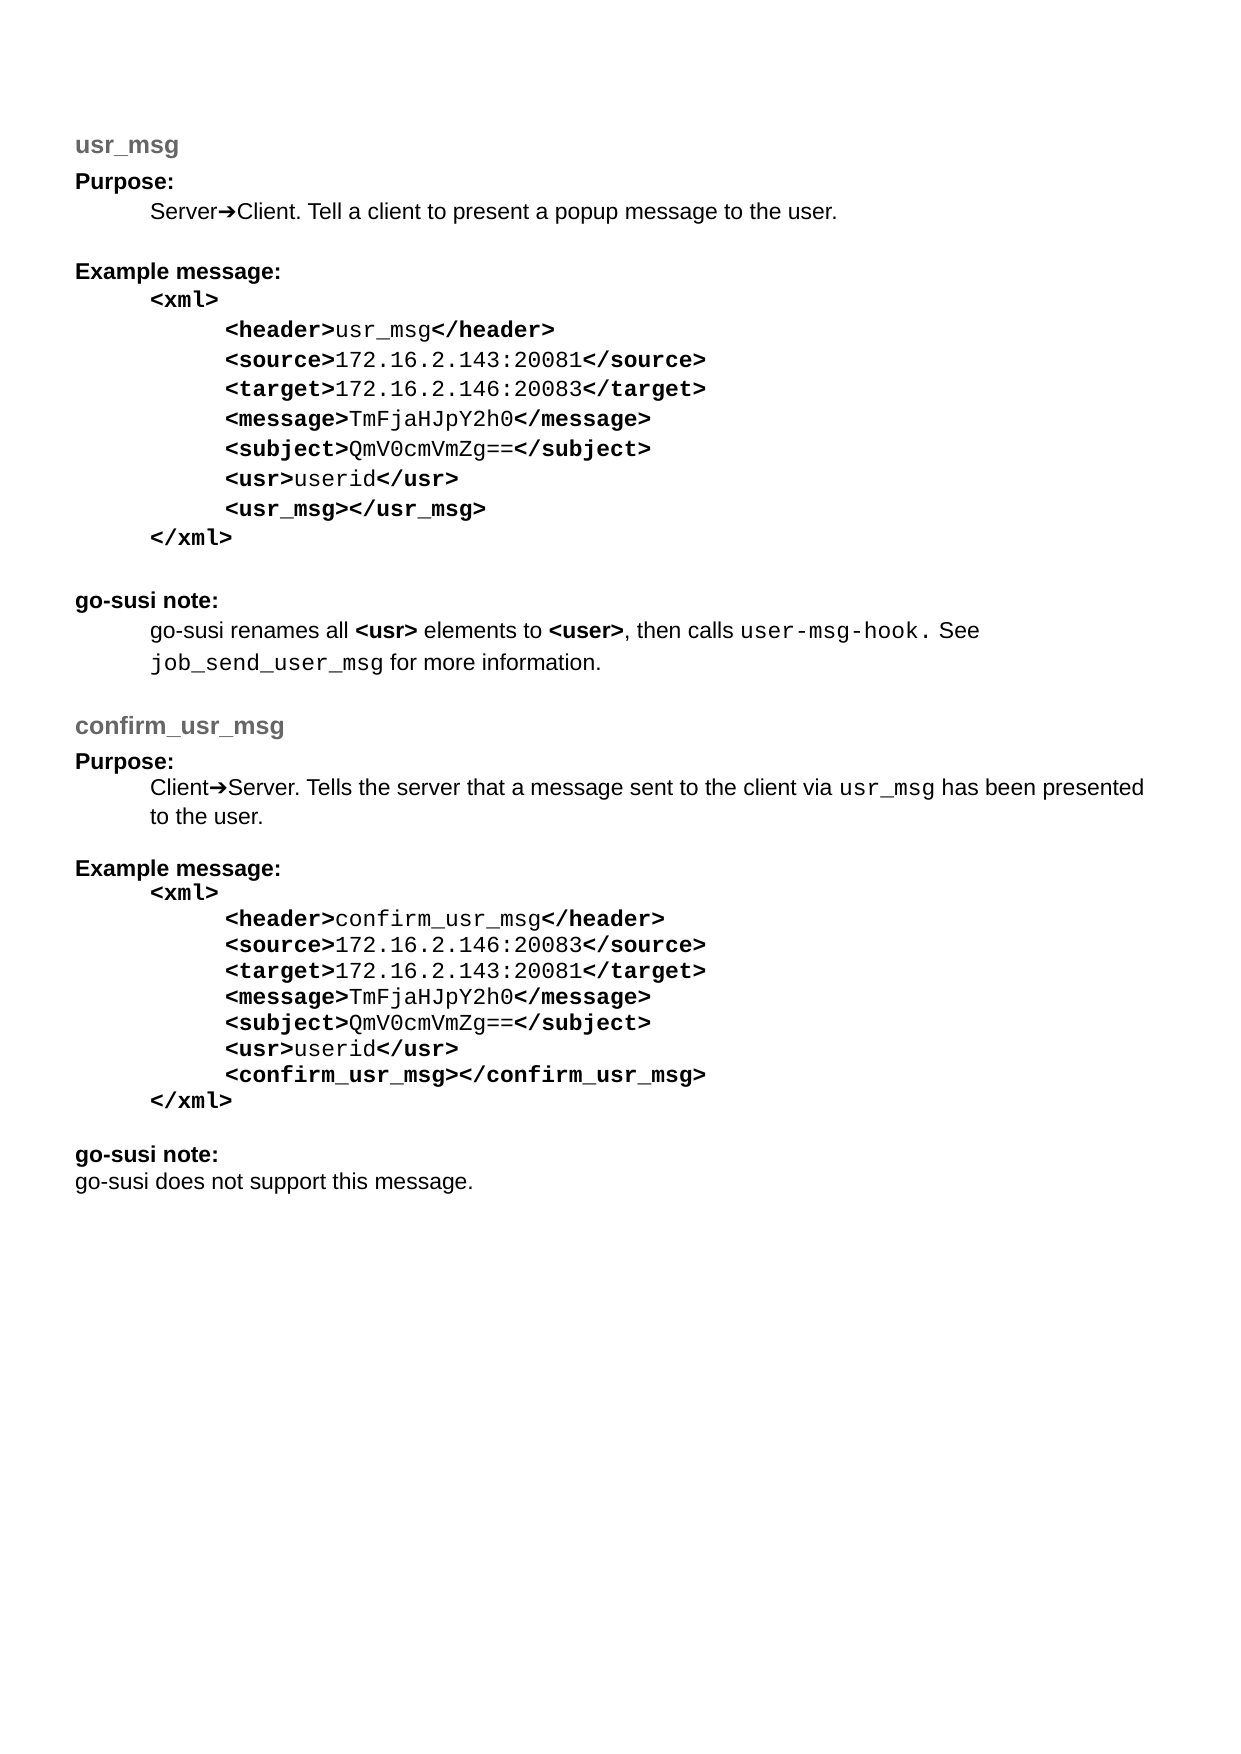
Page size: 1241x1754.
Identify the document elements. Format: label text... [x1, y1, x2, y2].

text Client➔Server. Tells the server that a message sent to the client via usr_msg has been presented to the user. [150, 774, 1165, 829]
text <message>TmFjaHJpY2h0</message> [225, 408, 1165, 433]
text <usr>userid</usr> [225, 467, 1165, 493]
text Example message: [75, 258, 1165, 284]
text <usr>userid</usr> [225, 1037, 1165, 1063]
text <header>confirm_usr_msg</header> [225, 908, 1165, 933]
text <target>172.16.2.146:20083</target> [225, 378, 1165, 404]
text <xml> [150, 882, 1165, 908]
subtitle confirm_usr_msg [75, 711, 1165, 739]
text Purpose: [75, 748, 1165, 774]
text <xml> [150, 288, 1165, 314]
text go-susi note: [75, 1141, 1165, 1168]
text <target>172.16.2.143:20081</target> [225, 959, 1165, 985]
text go-susi renames all <usr> elements to <user>, then calls user-msg-hook. See job_send_user_msg for more information. [150, 617, 1165, 677]
text <subject>QmV0cmVmZg==</subject> [225, 1011, 1165, 1037]
text <message>TmFjaHJpY2h0</message> [225, 985, 1165, 1011]
text go-susi note: [75, 587, 1165, 613]
text Example message: [75, 855, 1165, 882]
text <confirm_usr_msg></confirm_usr_msg> [225, 1063, 1165, 1089]
text <usr_msg></usr_msg> [225, 497, 1165, 523]
text go-susi does not support this message. [75, 1168, 1165, 1194]
text Server➔Client. Tell a client to present a popup message to the user. [150, 198, 1165, 224]
text </xml> [150, 1089, 1165, 1115]
text <header>usr_msg</header> [225, 318, 1165, 344]
text <source>172.16.2.146:20083</source> [225, 933, 1165, 959]
text </xml> [150, 527, 1165, 553]
text <subject>QmV0cmVmZg==</subject> [225, 437, 1165, 463]
text <source>172.16.2.143:20081</source> [225, 348, 1165, 374]
subtitle usr_msg [75, 131, 1165, 159]
text Purpose: [75, 168, 1165, 194]
